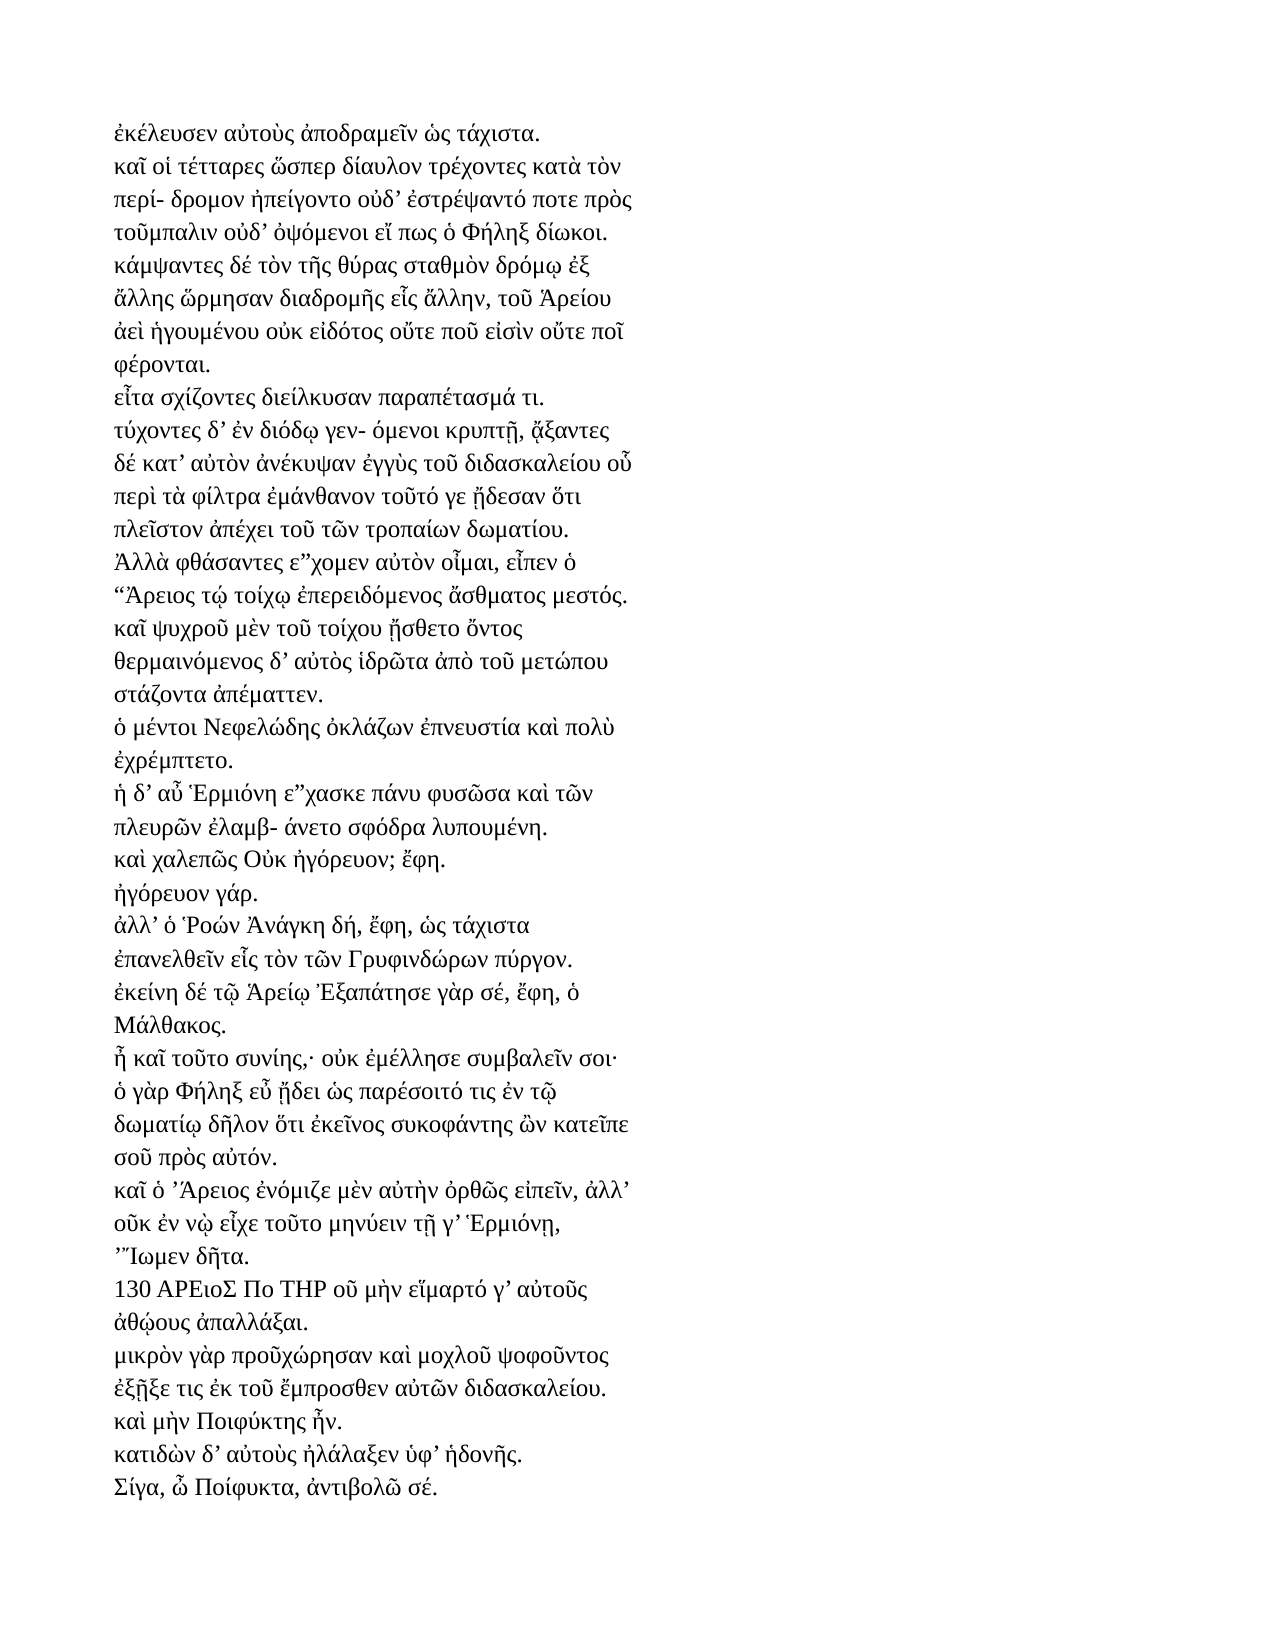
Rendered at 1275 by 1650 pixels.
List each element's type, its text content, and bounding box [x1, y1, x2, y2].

table_cell ἐκέλευσεν αὐτοὺς ἀποδραμεῖν ὡς τάχιστα. καῖ οἱ τέτταρες ὥσπερ δίαυλον τρέχοντες κατὰ τὸν περί- δρομον ἠπείγοντο οὐδ’ ἐστρέψαντό ποτε πρὸς τοῦμπαλιν οὐδ’ ὀψόμενοι εἴ πως ὁ Φήληξ δίωκοι. κάμψαντες δέ τὸν τῆς θύρας σταθμὸν δρόμῳ ἐξ ἄλλης ὥρμησαν διαδρομῆς εἷς ἄλλην, τοῦ Ἁρείου ἀεὶ ἡγουμένου οὐκ εἰδότος οὔτε ποῦ εἰσὶν οὔτε ποῖ φέρονται. εἶτα σχίζοντες διείλκυσαν παραπέτασμά τι. τύχοντες δ’ ἐν διόδῳ γεν- όμενοι κρυπτῇ, ᾄξαντες δέ κατ’ αὐτὸν ἀνέκυψαν ἐγγὺς τοῦ διδασκαλείου οὗ περὶ τὰ φίλτρα ἐμάνθανον τοῦτό γε ᾔδεσαν ὅτι πλεῖστον ἀπέχει τοῦ τῶν τροπαίων δωματίου. Ἀλλὰ φθάσαντες ε”χομεν αὐτὸν οἶμαι, εἶπεν ὁ “Ἀρειος τῴ τοίχῳ ἐπερειδόμενος ἄσθματος μεστός. καῖ ψυχροῦ μὲν τοῦ τοίχου ᾔσθετο ὄντος θερμαινόμενος δ’ αὐτὸς ἱδρῶτα ἀπὸ τοῦ μετώπου στάζοντα ἀπέματτεν. ὁ μέντοι Νεφελώδης ὀκλάζων ἐπνευστία καὶ πολὺ ἐχρέμπτετο. ἡ δ’ αὖ Ἑρμιόνη ε”χασκε πάνυ φυσῶσα καὶ τῶν πλευρῶν ἐλαμβ- άνετο σφόδρα λυπουμένη. καὶ χαλεπῶς Οὐκ ἠγόρευον; ἔφη. ἠγόρευον γάρ. ἀλλ’ ὁ Ῥοών Ἀνάγκη δή, ἔφη, ὡς τάχιστα ἐπανελθεῖν εἷς τὸν τῶν Γρυφινδώρων πύργον. ἐκείνη δέ τῷ Ἁρείῳ Ἐξαπάτησε γὰρ σέ, ἔφη, ὁ Μάλθακος. ἦ καῖ τοῦτο συνίης,· οὐκ ἐμέλλησε συμβαλεῖν σοι· ὁ γὰρ Φήληξ εὖ ᾔδει ὡς παρέσοιτό τις ἐν τῷ δωματίῳ δῆλον ὅτι ἐκεῖνος συκοφάντης ὢν κατεῖπε σοῦ πρὸς αὐτόν. καῖ ὁ ’Άρειος ἐνόμιζε μὲν αὐτὴν ὀρθῶς εἰπεῖν, ἀλλ’ οῦκ ἐν νῲ εἶχε τοῦτο μηνύειν τῇ γ’ Ἑρμιόνῃ, ’Ἴωμεν δῆτα. 130 ΑΡΕιοΣ Πο ΤΗΡ οῦ μὴν εἵμαρτό γ’ αὐτοῦς ἀθῴους ἀπαλλάξαι. μικρὸν γὰρ προῦχώρησαν καὶ μοχλοῦ ψοφοῦντος ἐξῇξε τις ἐκ τοῦ ἔμπροσθεν αὐτῶν διδασκαλείου. καὶ μὴν Ποιφύκτης ἦν. κατιδὼν δ’ αὐτοὺς ἠλάλαξεν ὑφ’ ἡδονῆς. Σίγα, ὦ Ποίφυκτα, ἀντιβολῶ σέ. [114, 118, 635, 1505]
table_cell [635, 118, 1157, 1505]
